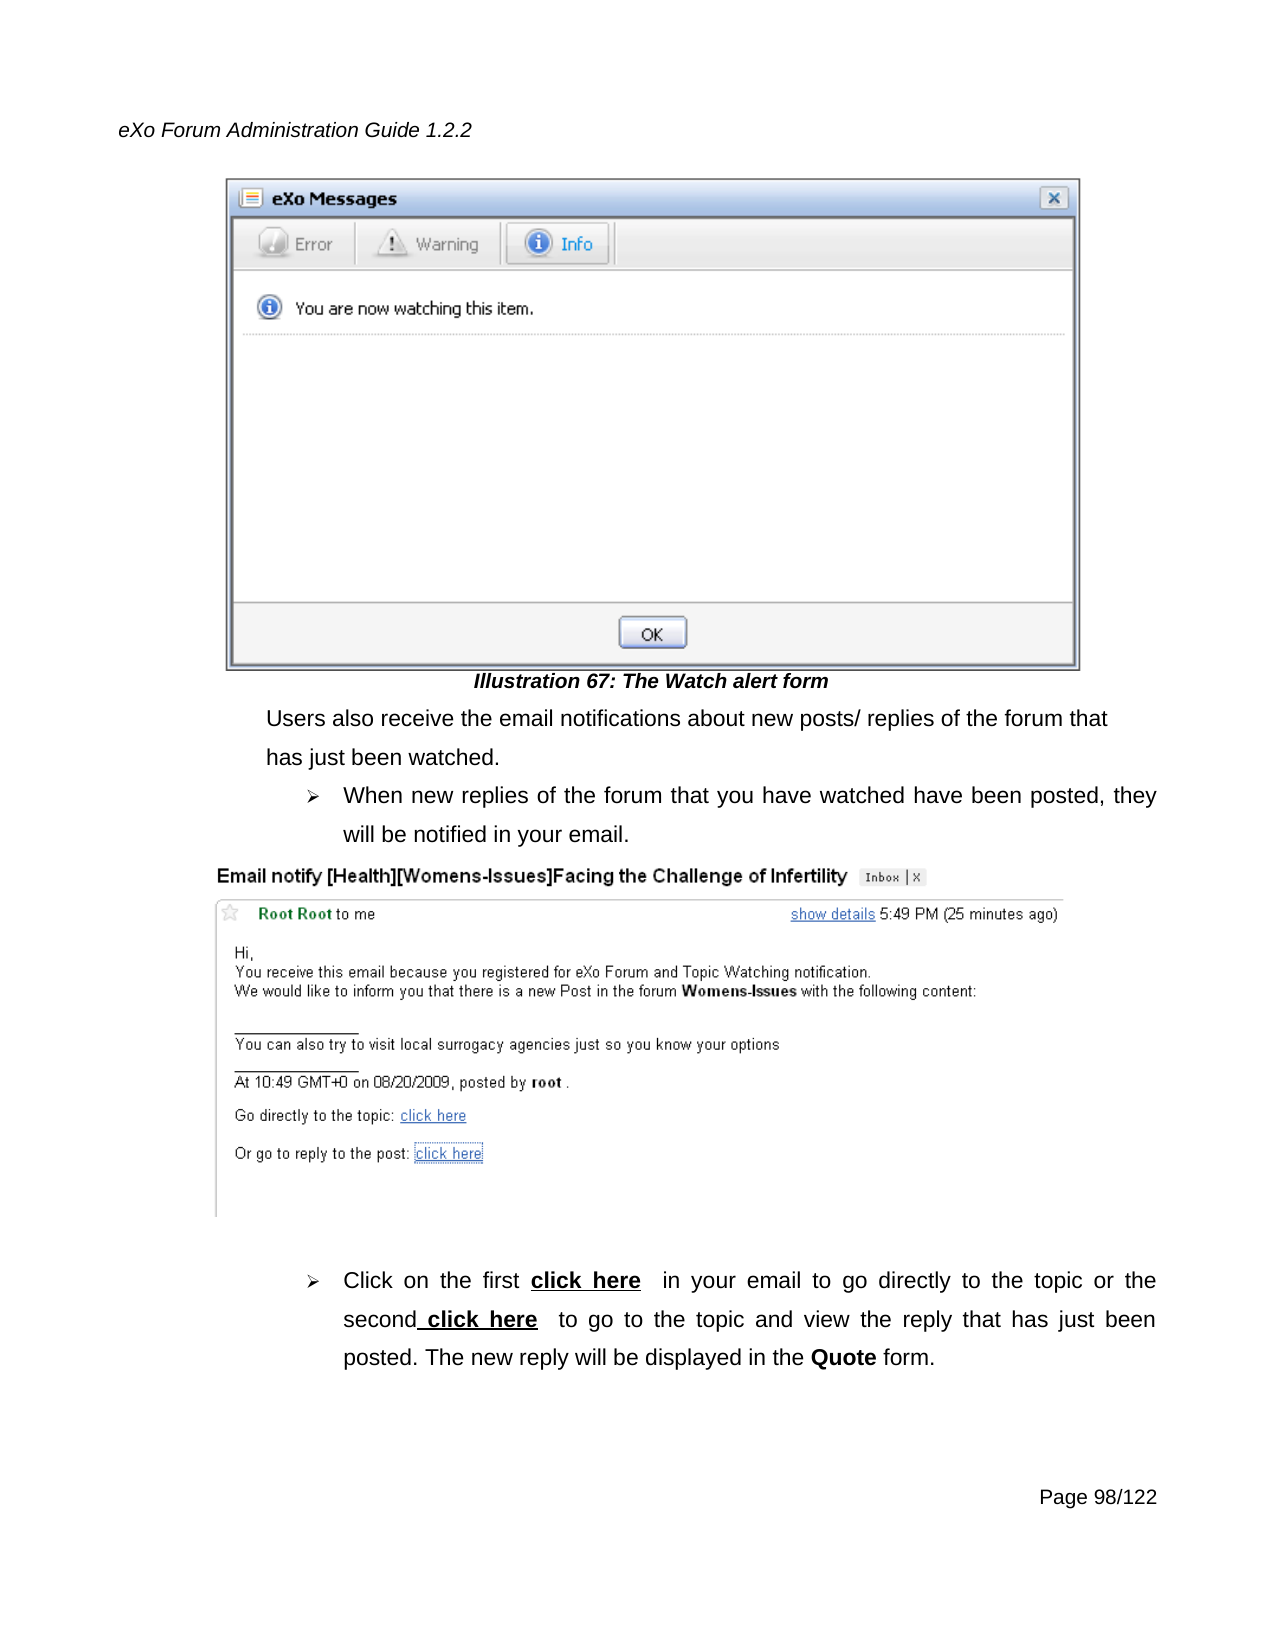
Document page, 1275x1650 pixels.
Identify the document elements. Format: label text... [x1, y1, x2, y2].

list Click on the first click here in your email to go directly to the topic or the second click here to go to the topic and view the reply that has just been posted. The new reply will be displayed in the Quote form. [306, 1268, 1157, 1370]
list When new replies of the forum that you have watched have been posted, they will be notified in your email. [306, 783, 1157, 847]
text Users also receive the email notifications about new posts/ replies of the forum that has just been watched. [118, 671, 1157, 770]
picture [211, 860, 1064, 1217]
text Illustration 67: The Watch alert form [222, 671, 1082, 693]
picture [223, 177, 1082, 671]
